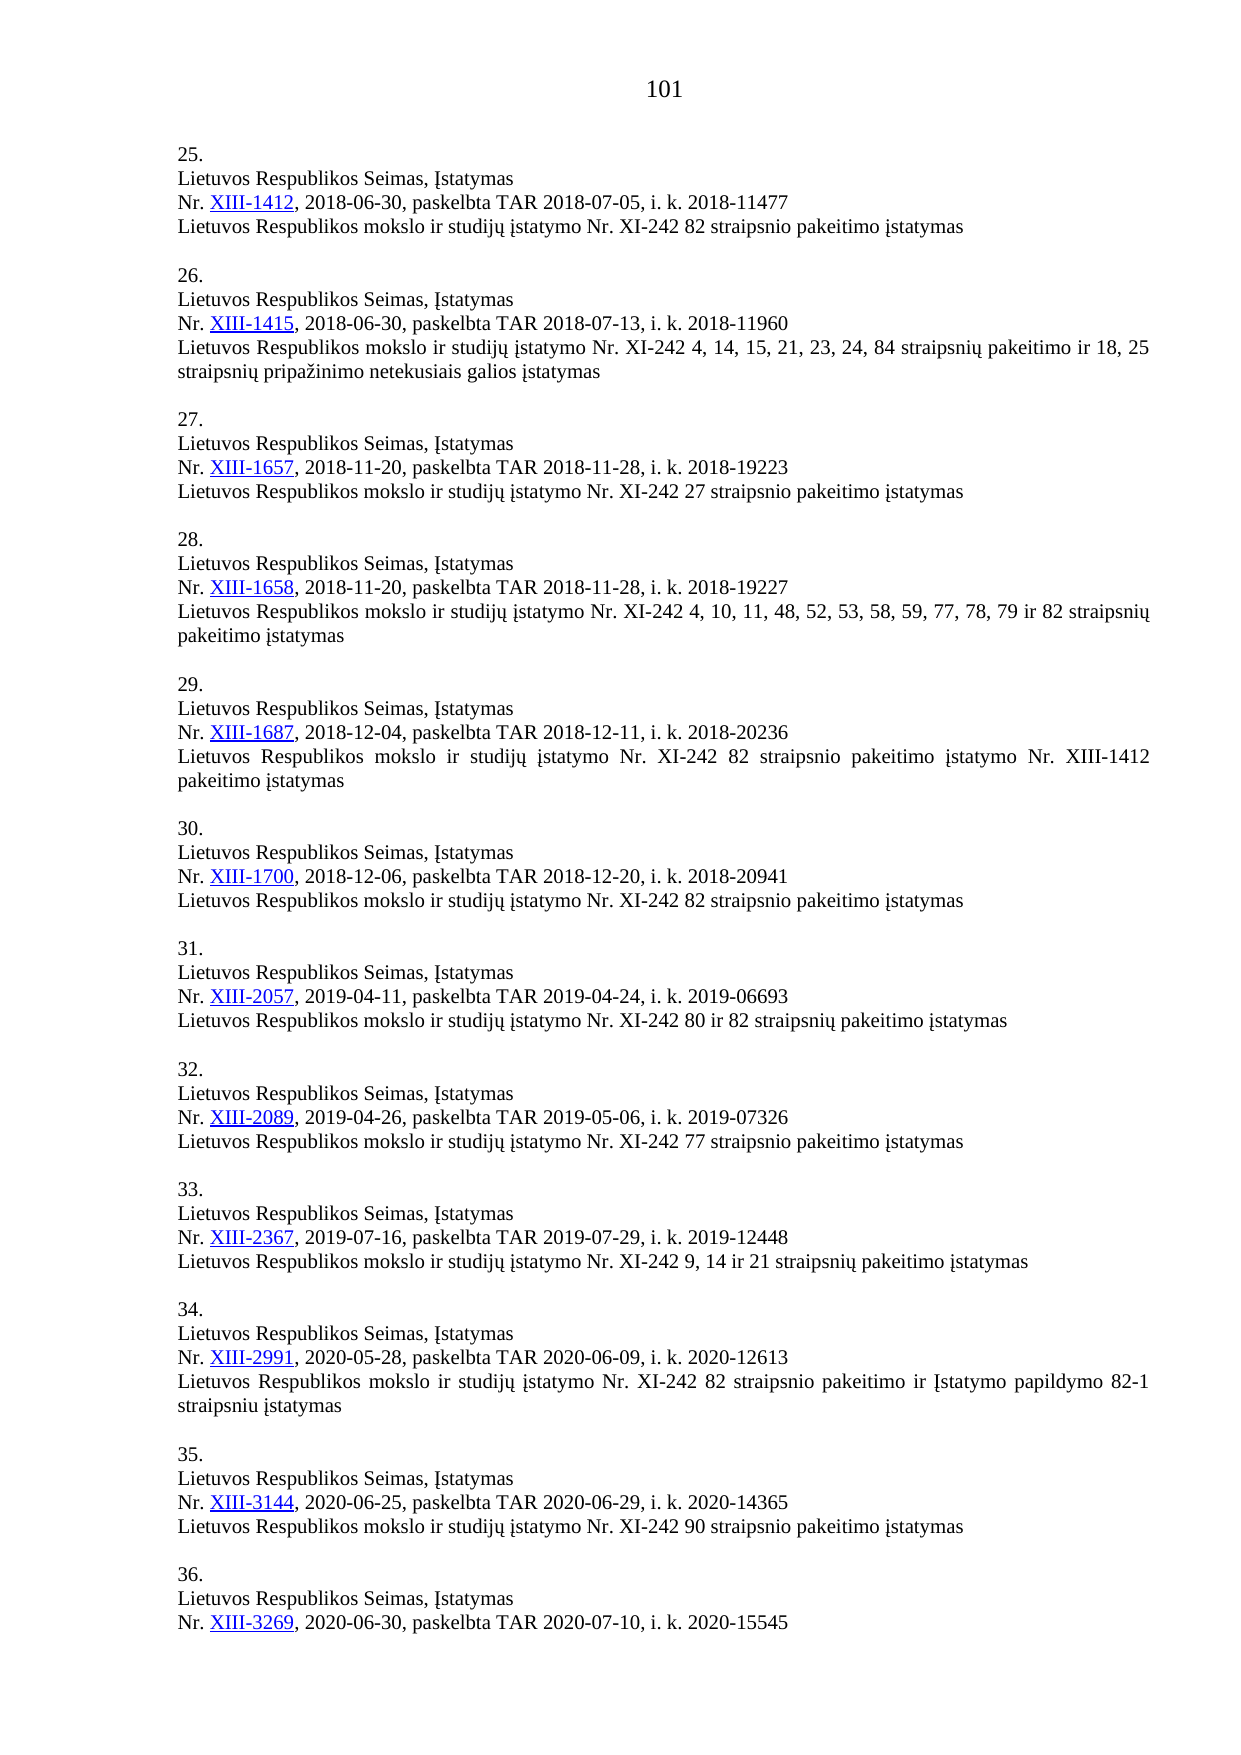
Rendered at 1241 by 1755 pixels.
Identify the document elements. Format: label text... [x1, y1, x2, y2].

text Lietuvos Respublikos Seimas, Įstatymas [177, 840, 1152, 864]
text Nr. XIII-2367, 2019-07-16, paskelbta TAR 2019-07-29, i. k. 2019-12448 [177, 1225, 1152, 1249]
text Nr. XIII-1658, 2018-11-20, paskelbta TAR 2018-11-28, i. k. 2018-19227 [177, 575, 1152, 599]
text Lietuvos Respublikos Seimas, Įstatymas [177, 960, 1152, 984]
text Lietuvos Respublikos Seimas, Įstatymas [177, 431, 1152, 455]
text Nr. XIII-3269, 2020-06-30, paskelbta TAR 2020-07-10, i. k. 2020-15545 [177, 1610, 1152, 1634]
text Nr. XIII-1412, 2018-06-30, paskelbta TAR 2018-07-05, i. k. 2018-11477 [177, 190, 1152, 214]
text Lietuvos Respublikos mokslo ir studijų įstatymo Nr. XI-242 77 straipsnio pakeitimo įstatymas [177, 1129, 1152, 1153]
text Lietuvos Respublikos Seimas, Įstatymas [177, 287, 1152, 311]
text Lietuvos Respublikos Seimas, Įstatymas [177, 1081, 1152, 1105]
text Lietuvos Respublikos Seimas, Įstatymas [177, 166, 1152, 190]
text Nr. XIII-1415, 2018-06-30, paskelbta TAR 2018-07-13, i. k. 2018-11960 [177, 311, 1152, 335]
text Lietuvos Respublikos Seimas, Įstatymas [177, 1321, 1152, 1345]
text 36. [177, 1562, 1152, 1586]
text Lietuvos Respublikos mokslo ir studijų įstatymo Nr. XI-242 27 straipsnio pakeitimo įstatymas [177, 479, 1152, 503]
text Nr. XIII-1687, 2018-12-04, paskelbta TAR 2018-12-11, i. k. 2018-20236 [177, 720, 1152, 744]
text Lietuvos Respublikos Seimas, Įstatymas [177, 1586, 1152, 1610]
text 32. [177, 1057, 1152, 1081]
text Lietuvos Respublikos Seimas, Įstatymas [177, 696, 1152, 720]
text Nr. XIII-2991, 2020-05-28, paskelbta TAR 2020-06-09, i. k. 2020-12613 [177, 1345, 1152, 1369]
text Nr. XIII-2057, 2019-04-11, paskelbta TAR 2019-04-24, i. k. 2019-06693 [177, 984, 1152, 1008]
text Lietuvos Respublikos mokslo ir studijų įstatymo Nr. XI-242 82 straipsnio pakeitimo įstatymo Nr. XIII-1412 pakeitimo įstatymas [177, 744, 1152, 792]
text Lietuvos Respublikos mokslo ir studijų įstatymo Nr. XI-242 80 ir 82 straipsnių pakeitimo įstatymas [177, 1008, 1152, 1032]
text Nr. XIII-3144, 2020-06-25, paskelbta TAR 2020-06-29, i. k. 2020-14365 [177, 1490, 1152, 1514]
text 26. [177, 262, 1152, 287]
text Lietuvos Respublikos mokslo ir studijų įstatymo Nr. XI-242 82 straipsnio pakeitimo ir Įstatymo papildymo 82-1 straipsniu įstatymas [177, 1369, 1152, 1417]
text 25. [177, 142, 1152, 166]
text 31. [177, 936, 1152, 960]
text Lietuvos Respublikos Seimas, Įstatymas [177, 551, 1152, 575]
text Lietuvos Respublikos mokslo ir studijų įstatymo Nr. XI-242 9, 14 ir 21 straipsnių pakeitimo įstatymas [177, 1249, 1152, 1273]
text Lietuvos Respublikos mokslo ir studijų įstatymo Nr. XI-242 82 straipsnio pakeitimo įstatymas [177, 888, 1152, 912]
text 34. [177, 1297, 1152, 1321]
text Nr. XIII-2089, 2019-04-26, paskelbta TAR 2019-05-06, i. k. 2019-07326 [177, 1105, 1152, 1129]
text Lietuvos Respublikos Seimas, Įstatymas [177, 1466, 1152, 1490]
text 33. [177, 1177, 1152, 1201]
text Lietuvos Respublikos Seimas, Įstatymas [177, 1201, 1152, 1225]
text 29. [177, 672, 1152, 696]
text Nr. XIII-1657, 2018-11-20, paskelbta TAR 2018-11-28, i. k. 2018-19223 [177, 455, 1152, 479]
text Lietuvos Respublikos mokslo ir studijų įstatymo Nr. XI-242 82 straipsnio pakeitimo įstatymas [177, 214, 1152, 238]
text 28. [177, 527, 1152, 551]
text Lietuvos Respublikos mokslo ir studijų įstatymo Nr. XI-242 90 straipsnio pakeitimo įstatymas [177, 1514, 1152, 1538]
text 30. [177, 816, 1152, 840]
text 27. [177, 407, 1152, 431]
text 35. [177, 1442, 1152, 1466]
text Nr. XIII-1700, 2018-12-06, paskelbta TAR 2018-12-20, i. k. 2018-20941 [177, 864, 1152, 888]
text Lietuvos Respublikos mokslo ir studijų įstatymo Nr. XI-242 4, 10, 11, 48, 52, 53, 58, 59, 77, 78, 79 ir 82 straipsnių pakeitimo įstatymas [177, 599, 1152, 647]
text Lietuvos Respublikos mokslo ir studijų įstatymo Nr. XI-242 4, 14, 15, 21, 23, 24, 84 straipsnių pakeitimo ir 18, 25 straipsnių pripažinimo netekusiais galios įstatymas [177, 335, 1152, 383]
